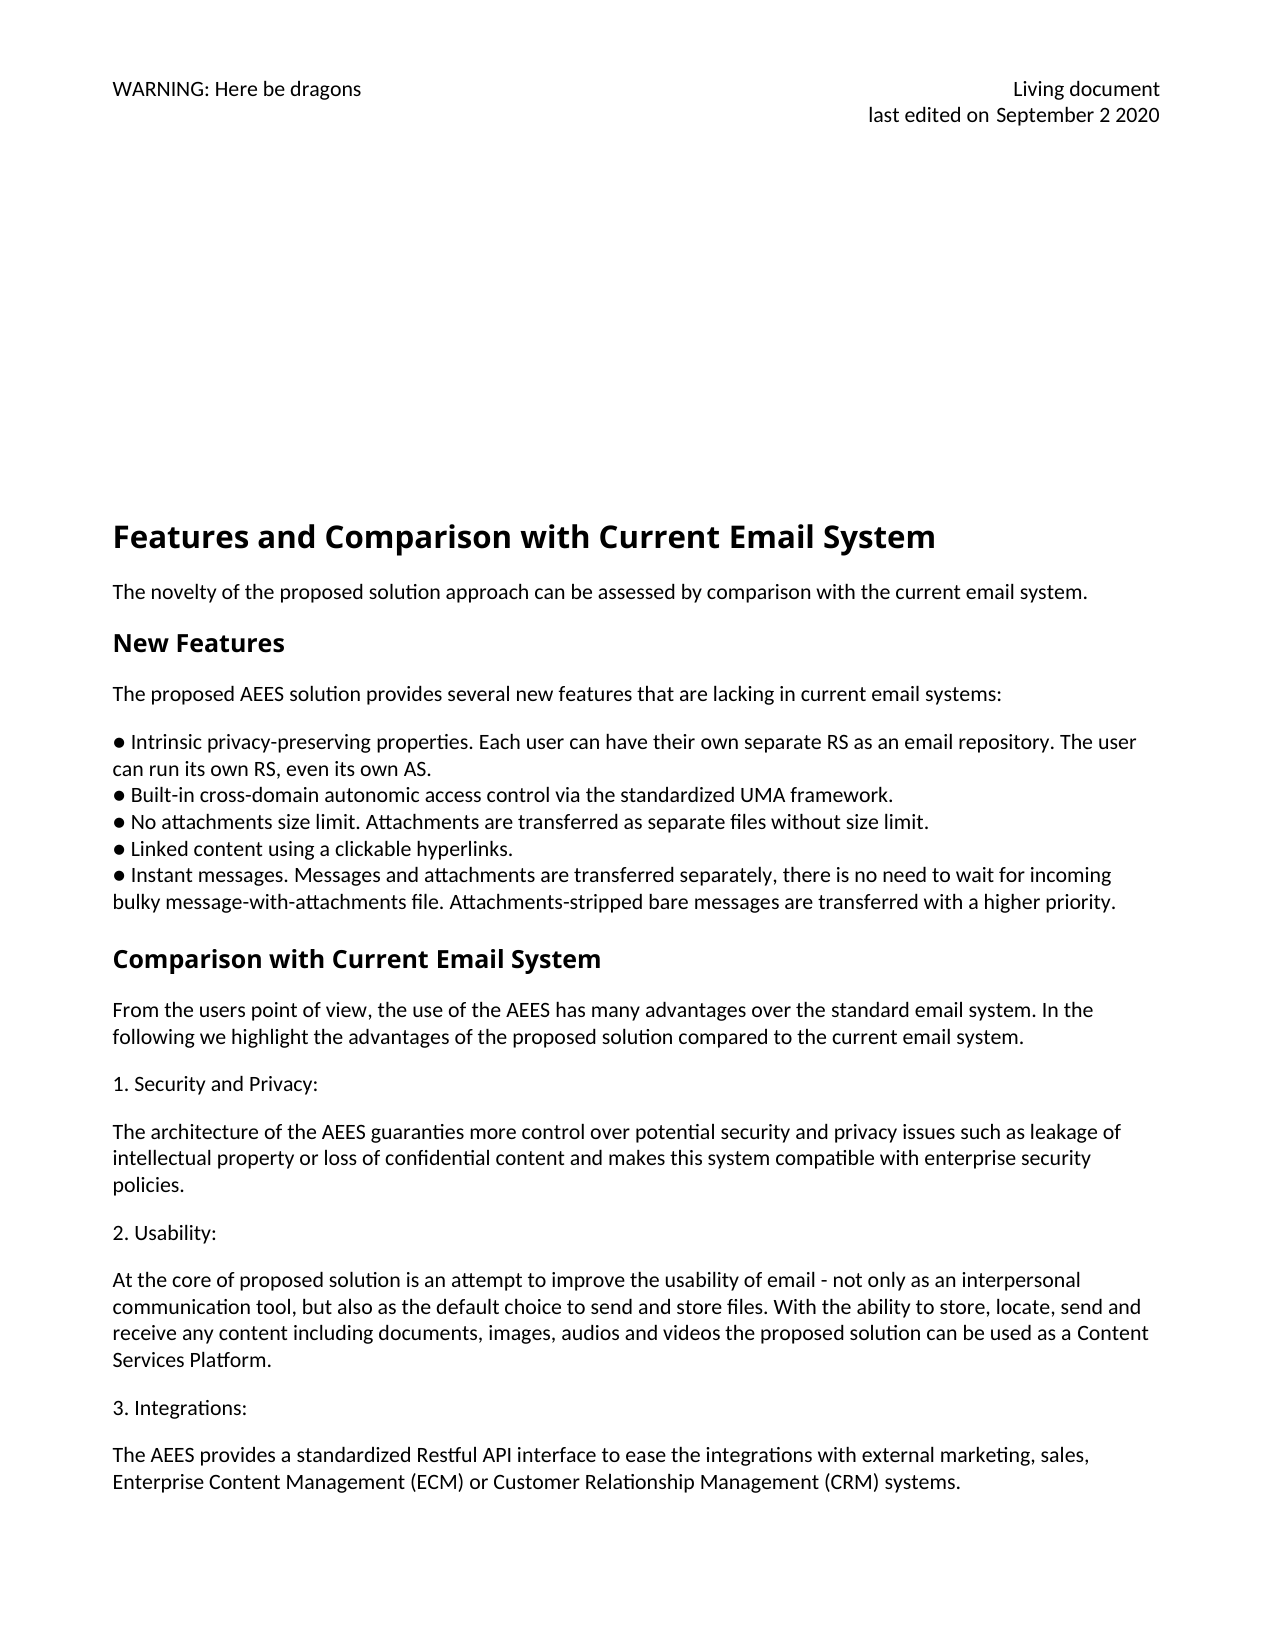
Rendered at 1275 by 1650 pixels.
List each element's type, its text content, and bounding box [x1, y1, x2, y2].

text 3. Integrations: [112, 1394, 1162, 1420]
text ● Built-in cross-domain autonomic access control via the standardized UMA framework. [112, 781, 1162, 808]
text 2. Usability: [112, 1219, 1162, 1245]
text ● Intrinsic privacy-preserving properties. Each user can have their own separate RS as an email repository. The user can run its own RS, even its own AS. [112, 728, 1162, 781]
text ● Linked content using a clickable hyperlinks. [112, 835, 1162, 861]
text The novelty of the proposed solution approach can be assessed by comparison with the current email system. [112, 578, 1162, 605]
text ● Instant messages. Messages and attachments are transferred separately, there is no need to wait for incoming bulky message-with-attachments file. Attachments-stripped bare messages are transferred with a higher priority. [112, 861, 1162, 915]
text The proposed AEES solution provides several new features that are lacking in current email systems: [112, 681, 1162, 707]
text Comparison with Current Email System [112, 941, 1162, 975]
text The architecture of the AEES guaranties more control over potential security and privacy issues such as leakage of intellectual property or loss of confidential content and makes this system compatible with enterprise security policies. [112, 1118, 1162, 1198]
text ● No attachments size limit. Attachments are transferred as separate files without size limit. [112, 808, 1162, 835]
text At the core of proposed solution is an attempt to improve the usability of email - not only as an interpersonal communication tool, but also as the default choice to send and store files. With the ability to store, locate, send and receive any content including documents, images, audios and videos the proposed solution can be used as a Content Services Platform. [112, 1266, 1162, 1373]
text Features and Comparison with Current Email System [112, 515, 1162, 557]
text New Features [112, 626, 1162, 660]
text 1. Security and Privacy: [112, 1070, 1162, 1097]
text From the users point of view, the use of the AEES has many advantages over the standard email system. In the following we highlight the advantages of the proposed solution compared to the current email system. [112, 996, 1162, 1049]
text The AEES provides a standardized Restful API interface to ease the integrations with external marketing, sales, Enterprise Content Management (ECM) or Customer Relationship Management (CRM) systems. [112, 1441, 1162, 1494]
